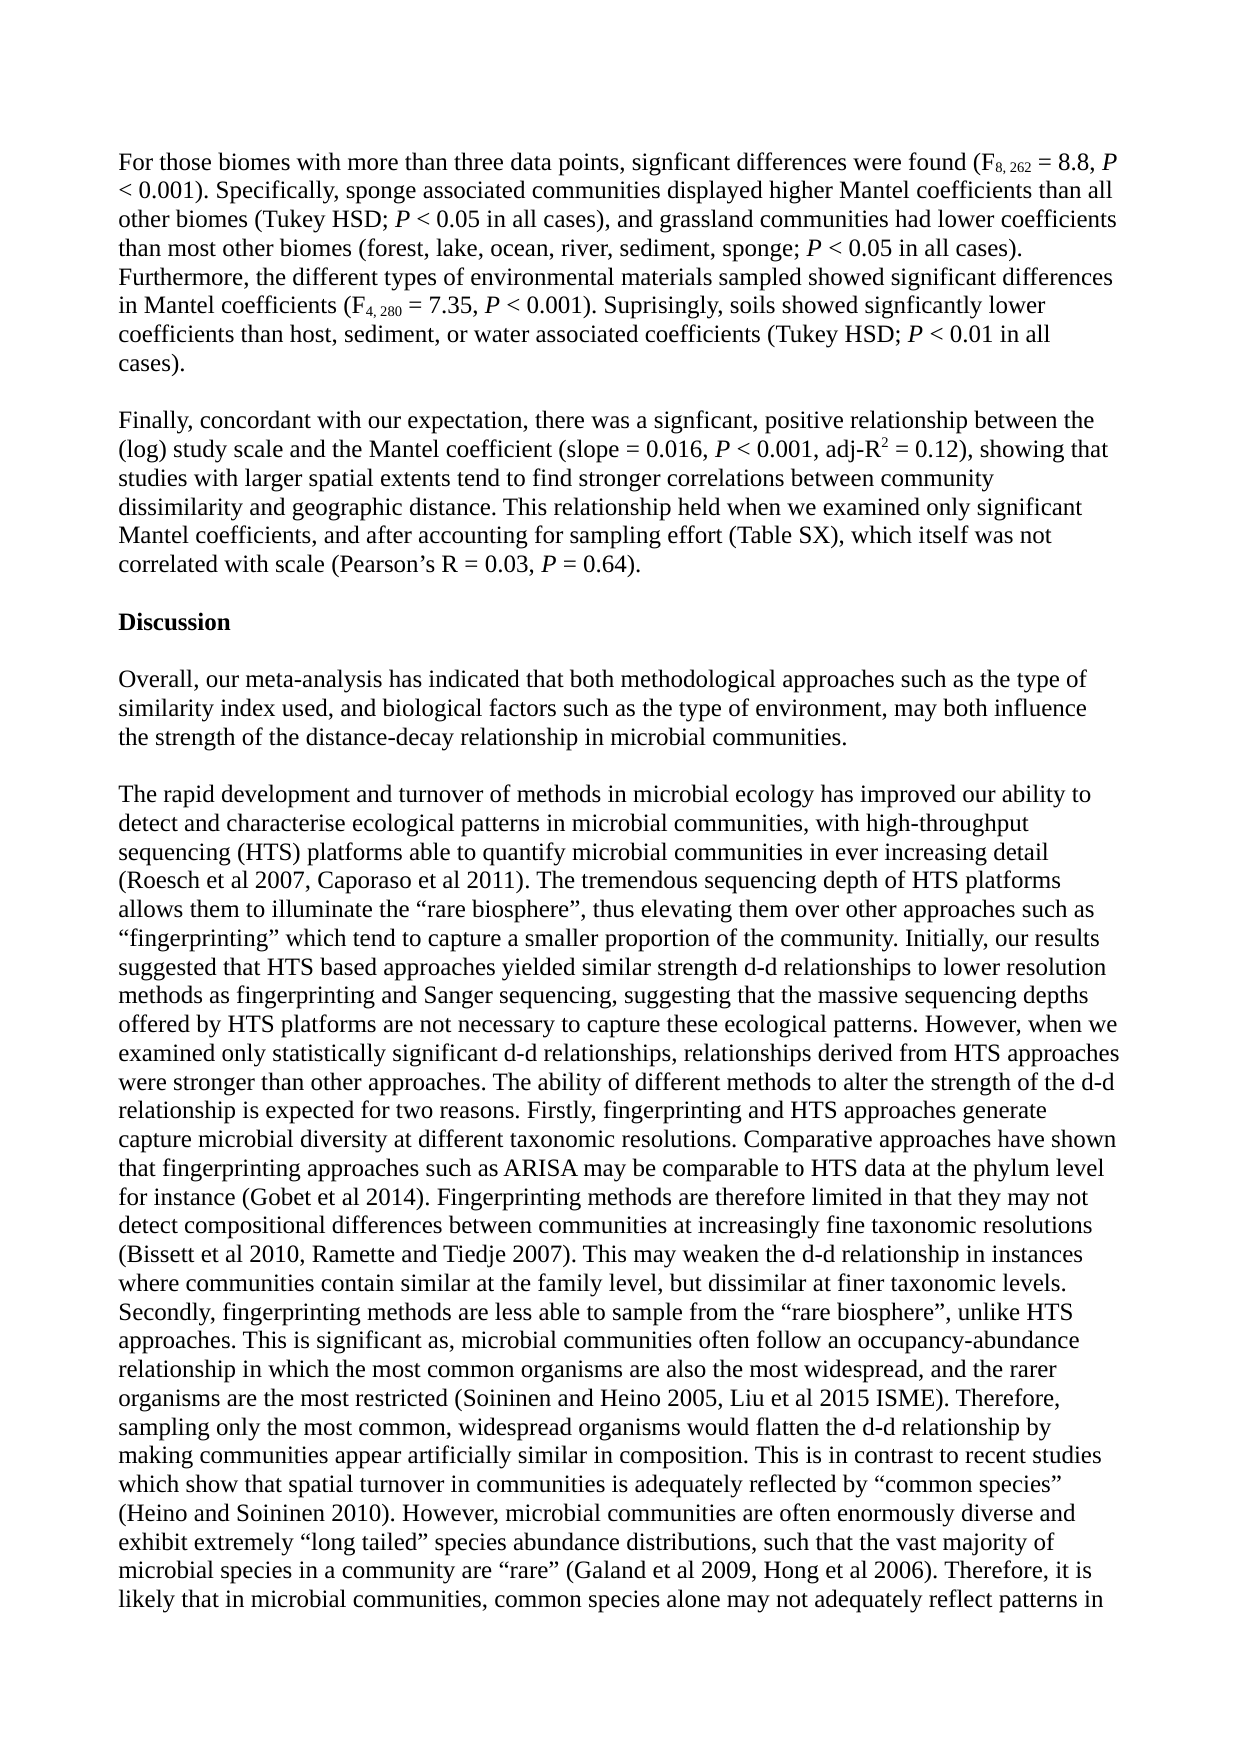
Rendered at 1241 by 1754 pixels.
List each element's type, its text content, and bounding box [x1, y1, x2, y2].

text Finally, concordant with our expectation, there was a signficant, positive relationship between the (log) study scale and the Mantel coefficient (slope = 0.016, P < 0.001, adj-R2 = 0.12), showing that studies with larger spatial extents tend to find stronger correlations between community dissimilarity and geographic distance. This relationship held when we examined only significant Mantel coefficients, and after accounting for sampling effort (Table SX), which itself was not correlated with scale (Pearson’s R = 0.03, P = 0.64). [118, 406, 1122, 578]
text Overall, our meta-analysis has indicated that both methodological approaches such as the type of similarity index used, and biological factors such as the type of environment, may both influence the strength of the distance-decay relationship in microbial communities. [118, 664, 1122, 751]
text For those biomes with more than three data points, signficant differences were found (F8, 262 = 8.8, P < 0.001). Specifically, sponge associated communities displayed higher Mantel coefficients than all other biomes (Tukey HSD; P < 0.05 in all cases), and grassland communities had lower coefficients than most other biomes (forest, lake, ocean, river, sediment, sponge; P < 0.05 in all cases). Furthermore, the different types of environmental materials sampled showed significant differences in Mantel coefficients (F4, 280 = 7.35, P < 0.001). Suprisingly, soils showed signficantly lower coefficients than host, sediment, or water associated coefficients (Tukey HSD; P < 0.01 in all cases). [118, 147, 1122, 377]
text Discussion [118, 607, 1122, 636]
text The rapid development and turnover of methods in microbial ecology has improved our ability to detect and characterise ecological patterns in microbial communities, with high-throughput sequencing (HTS) platforms able to quantify microbial communities in ever increasing detail (Roesch et al 2007, Caporaso et al 2011). The tremendous sequencing depth of HTS platforms allows them to illuminate the “rare biosphere”, thus elevating them over other approaches such as “fingerprinting” which tend to capture a smaller proportion of the community. Initially, our results suggested that HTS based approaches yielded similar strength d-d relationships to lower resolution methods as fingerprinting and Sanger sequencing, suggesting that the massive sequencing depths offered by HTS platforms are not necessary to capture these ecological patterns. However, when we examined only statistically significant d-d relationships, relationships derived from HTS approaches were stronger than other approaches. The ability of different methods to alter the strength of the d-d relationship is expected for two reasons. Firstly, fingerprinting and HTS approaches generate capture microbial diversity at different taxonomic resolutions. Comparative approaches have shown that fingerprinting approaches such as ARISA may be comparable to HTS data at the phylum level for instance (Gobet et al 2014). Fingerprinting methods are therefore limited in that they may not detect compositional differences between communities at increasingly fine taxonomic resolutions (Bissett et al 2010, Ramette and Tiedje 2007). This may weaken the d-d relationship in instances where communities contain similar at the family level, but dissimilar at finer taxonomic levels. Secondly, fingerprinting methods are less able to sample from the “rare biosphere”, unlike HTS approaches. This is significant as, microbial communities often follow an occupancy-abundance relationship in which the most common organisms are also the most widespread, and the rarer organisms are the most restricted (Soininen and Heino 2005, Liu et al 2015 ISME). Therefore, sampling only the most common, widespread organisms would flatten the d-d relationship by making communities appear artificially similar in composition. This is in contrast to recent studies which show that spatial turnover in communities is adequately reflected by “common species” (Heino and Soininen 2010). However, microbial communities are often enormously diverse and exhibit extremely “long tailed” species abundance distributions, such that the vast majority of microbial species in a community are “rare” (Galand et al 2009, Hong et al 2006). Therefore, it is likely that in microbial communities, common species alone may not adequately reflect patterns in [118, 779, 1122, 1613]
